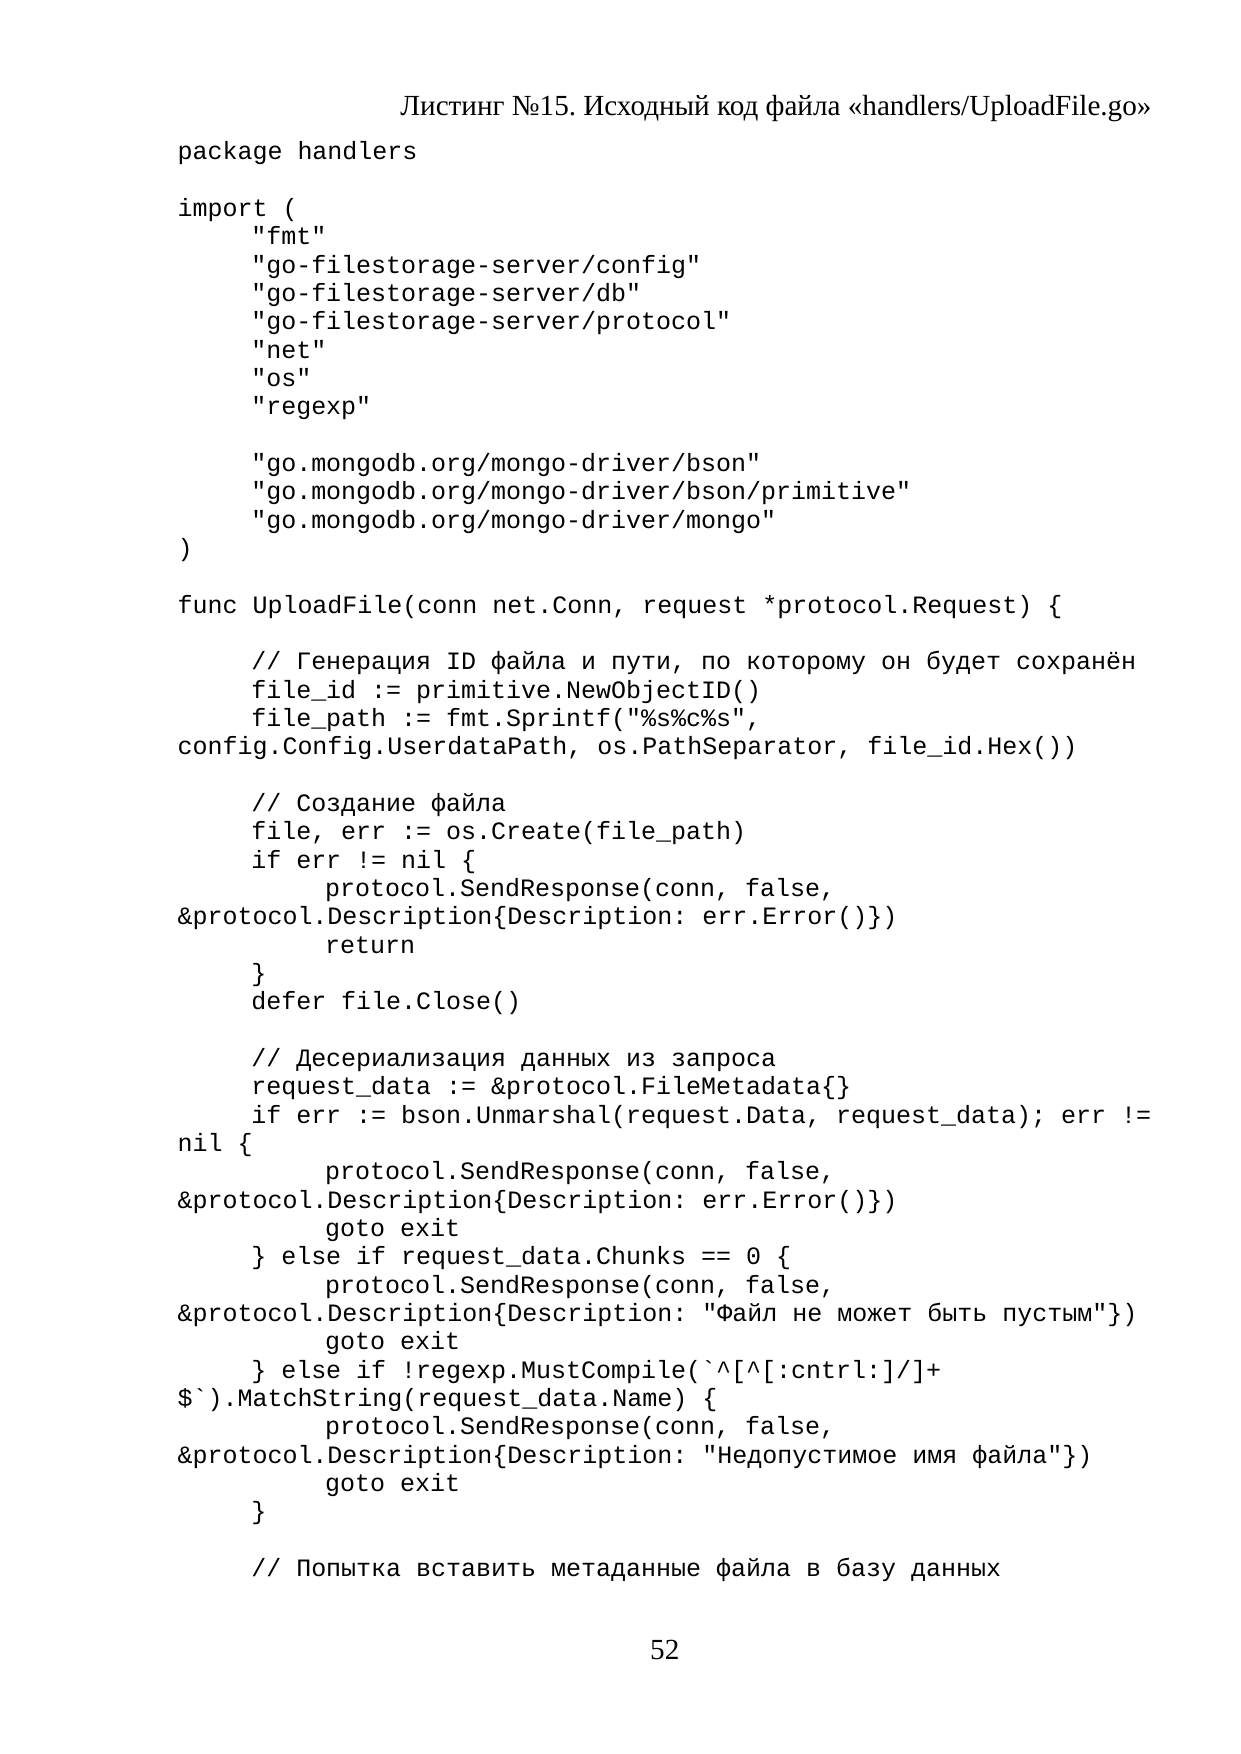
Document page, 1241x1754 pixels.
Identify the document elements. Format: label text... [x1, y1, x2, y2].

text } else if request_data.Chunks == 0 { [177, 1244, 1152, 1272]
text goto exit [177, 1471, 1152, 1499]
text "regexp" [177, 394, 1152, 422]
text "fmt" [177, 224, 1152, 252]
text Листинг №15. Исходный код файла «handlers/UploadFile.go» [177, 88, 1152, 122]
text func UploadFile(conn net.Conn, request *protocol.Request) { [177, 592, 1152, 621]
text // Генерация ID файла и пути, по которому он будет сохранён [177, 649, 1152, 677]
text ) [177, 536, 1152, 564]
text "go.mongodb.org/mongo-driver/bson/primitive" [177, 479, 1152, 507]
text "os" [177, 366, 1152, 394]
text "go-filestorage-server/config" [177, 252, 1152, 281]
text protocol.SendResponse(conn, false, &protocol.Description{Description: err.Error()}) [177, 876, 1152, 932]
text import ( [177, 196, 1152, 224]
text } [177, 1499, 1152, 1527]
text package handlers [177, 139, 1152, 167]
text goto exit [177, 1329, 1152, 1357]
text "go.mongodb.org/mongo-driver/bson" [177, 451, 1152, 479]
text } else if !regexp.MustCompile(`^[^[:cntrl:]/]+$`).MatchString(request_data.Name) { [177, 1357, 1152, 1414]
text protocol.SendResponse(conn, false, &protocol.Description{Description: err.Error()}) [177, 1159, 1152, 1216]
text defer file.Close() [177, 989, 1152, 1017]
text // Попытка вставить метаданные файла в базу данных [177, 1556, 1152, 1584]
text protocol.SendResponse(conn, false, &protocol.Description{Description: "Недопустимое имя файла"}) [177, 1414, 1152, 1471]
text // Создание файла [177, 791, 1152, 819]
text if err != nil { [177, 847, 1152, 876]
text return [177, 932, 1152, 961]
text // Десериализация данных из запроса [177, 1046, 1152, 1074]
text request_data := &protocol.FileMetadata{} [177, 1074, 1152, 1102]
text "go-filestorage-server/protocol" [177, 309, 1152, 337]
text } [177, 961, 1152, 989]
text goto exit [177, 1216, 1152, 1244]
text file_path := fmt.Sprintf("%s%c%s", config.Config.UserdataPath, os.PathSeparator, file_id.Hex()) [177, 706, 1152, 762]
text file_id := primitive.NewObjectID() [177, 677, 1152, 706]
text "go-filestorage-server/db" [177, 281, 1152, 309]
text "net" [177, 337, 1152, 366]
text file, err := os.Create(file_path) [177, 819, 1152, 847]
text if err := bson.Unmarshal(request.Data, request_data); err != nil { [177, 1102, 1152, 1159]
text protocol.SendResponse(conn, false, &protocol.Description{Description: "Файл не может быть пустым"}) [177, 1272, 1152, 1329]
text "go.mongodb.org/mongo-driver/mongo" [177, 507, 1152, 536]
